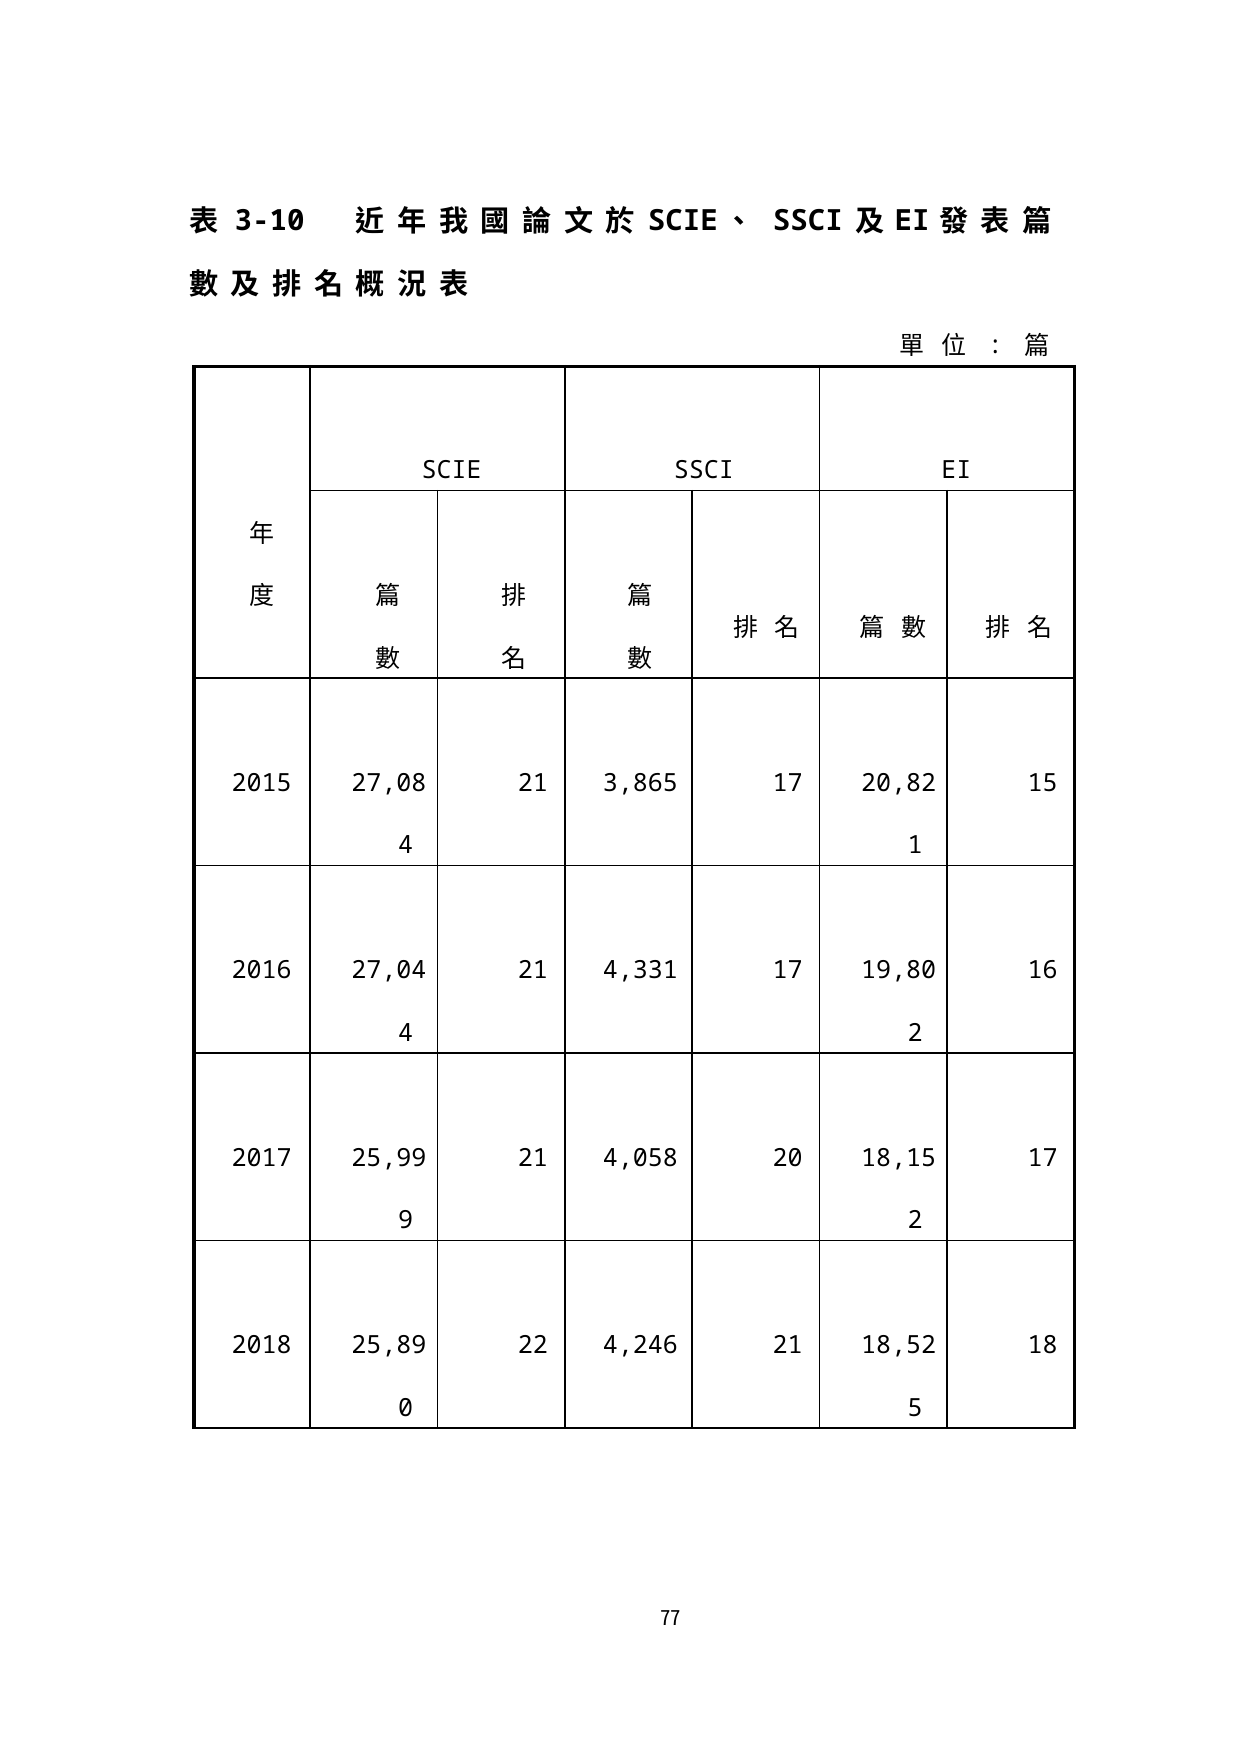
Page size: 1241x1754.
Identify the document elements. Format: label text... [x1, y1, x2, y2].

table_cell 18,152 [820, 1054, 946, 1240]
table_cell 21 [438, 679, 564, 865]
table_cell 16 [948, 866, 1073, 1052]
table_cell 篇數 [311, 491, 437, 677]
table_cell 18 [948, 1241, 1073, 1427]
table_cell 20,821 [820, 679, 946, 865]
table_cell 2017 [196, 1054, 309, 1240]
table_cell 排名 [693, 491, 819, 677]
table_cell 17 [693, 866, 819, 1052]
table_cell 2018 [196, 1241, 309, 1427]
table_cell 3,865 [566, 679, 691, 865]
table_header 年度 [196, 368, 309, 677]
table_cell 21 [693, 1241, 819, 1427]
table_cell 4,246 [566, 1241, 691, 1427]
table_header SCIE [311, 368, 564, 490]
text 表3-10 近年我國論文於SCIE、SSCI及EI發表篇數及排名概況表 [183, 177, 1058, 302]
table_cell 27,044 [311, 866, 437, 1052]
table_cell 25,890 [311, 1241, 437, 1427]
table_cell 21 [438, 1054, 564, 1240]
table_cell 21 [438, 866, 564, 1052]
table_cell 篇數 [566, 491, 691, 677]
table_cell 20 [693, 1054, 819, 1240]
table_cell 4,058 [566, 1054, 691, 1240]
table_cell 2016 [196, 866, 309, 1052]
table_header SSCI [566, 368, 819, 490]
table_cell 排名 [948, 491, 1073, 677]
table_cell 15 [948, 679, 1073, 865]
table_cell 2015 [196, 679, 309, 865]
table_cell 4,331 [566, 866, 691, 1052]
table_cell 27,084 [311, 679, 437, 865]
table_cell 排名 [438, 491, 564, 677]
text 單位:篇 [183, 302, 1058, 365]
table_cell 17 [948, 1054, 1073, 1240]
table_cell 17 [693, 679, 819, 865]
table_cell 18,525 [820, 1241, 946, 1427]
table_cell 篇數 [820, 491, 946, 677]
table_header EI [820, 368, 1073, 490]
table_cell 25,999 [311, 1054, 437, 1240]
table_cell 19,802 [820, 866, 946, 1052]
table_cell 22 [438, 1241, 564, 1427]
